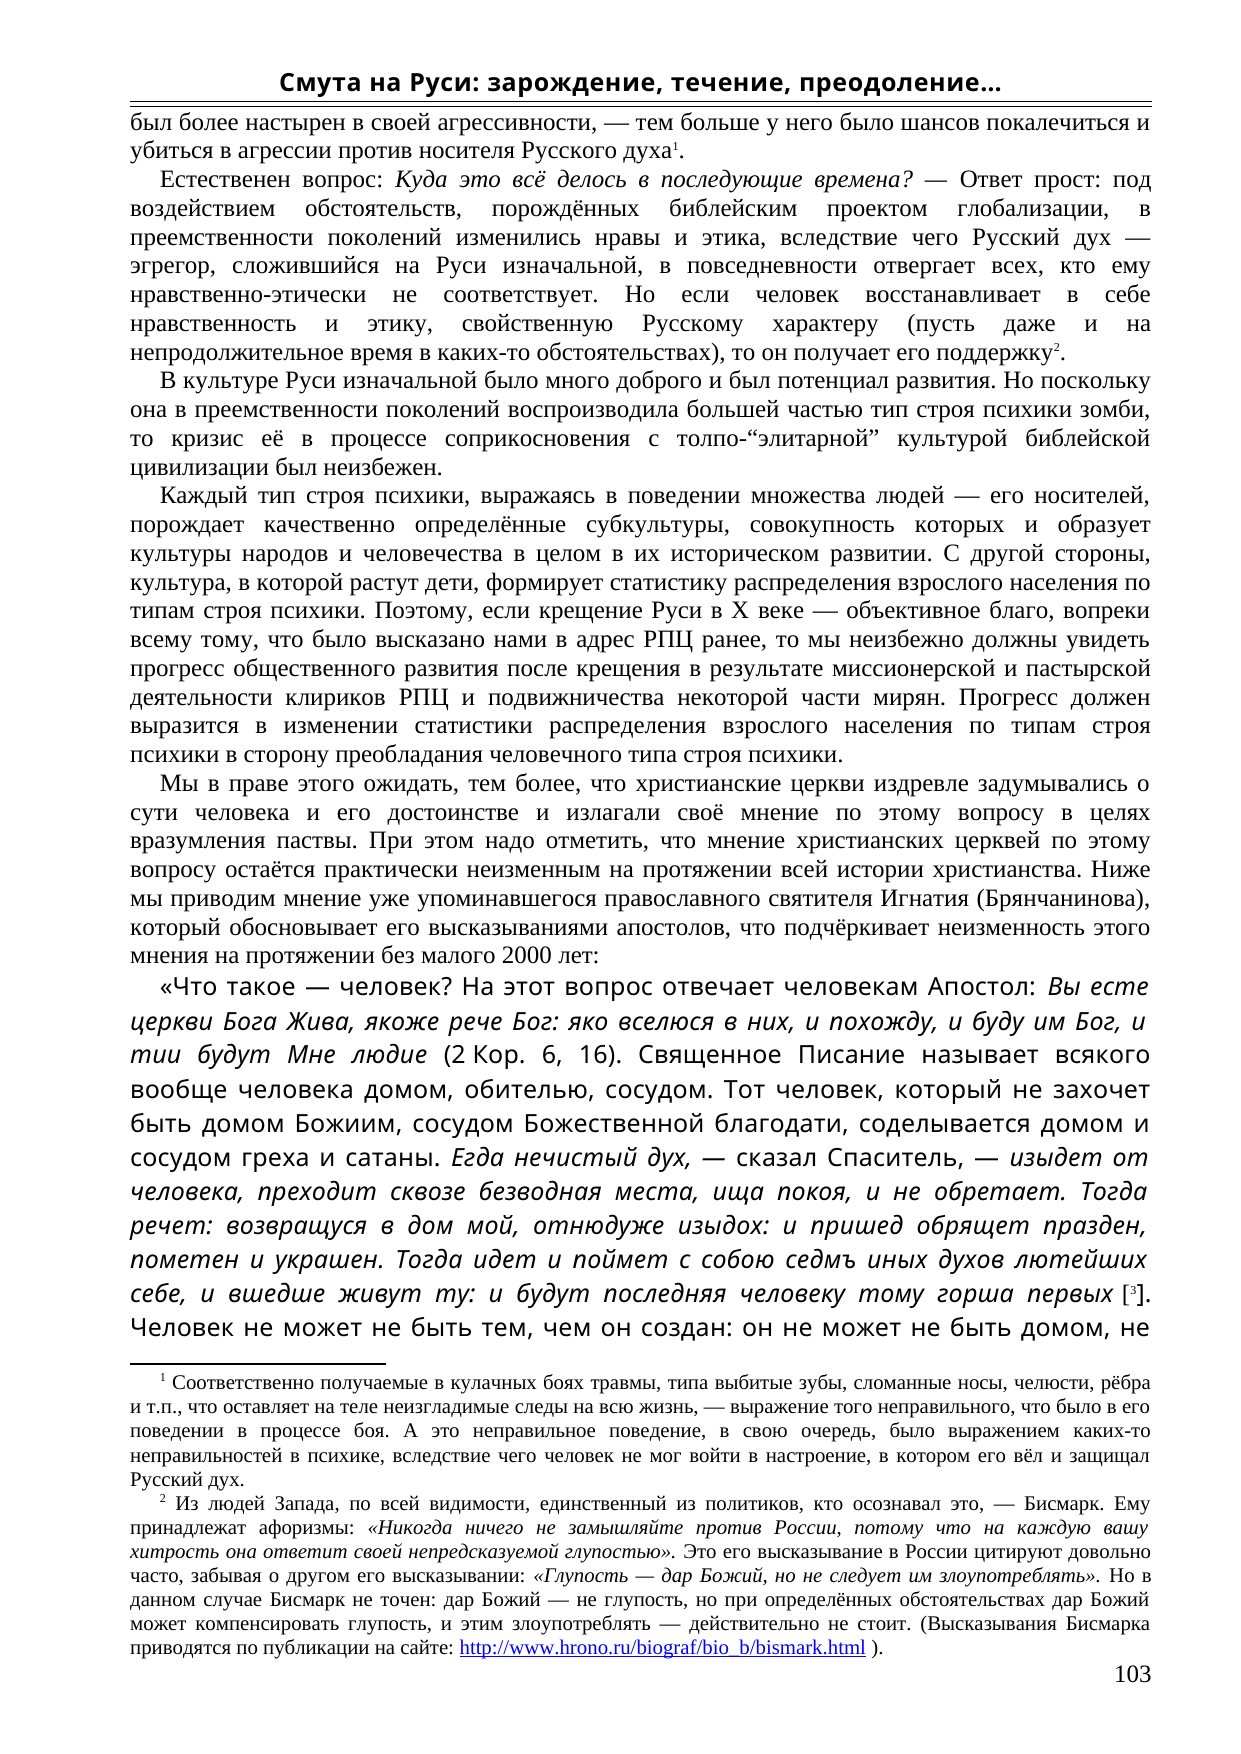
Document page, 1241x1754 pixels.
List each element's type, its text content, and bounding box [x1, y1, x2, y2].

text «Что такое — человек? На этот вопрос отвечает человекам Апостол: Вы есте церкви Бога Жива, якоже рече Бог: яко вселюся в них, и похожду, и буду им Бог, и тии будут Мне людие (2 Кор. 6, 16). Священное Писание называет всякого вообще человека домом, обителью, сосудом. Тот человек, который не захочет быть домом Божиим, сосудом Божественной благодати, соделывается домом и сосудом греха и сатаны. Егда нечистый дух, — сказал Спаситель, — изыдет от человека, преходит сквозе безводная места, ища покоя, и не обретает. Тогда речет: возвращуся в дом мой, отнюдуже изыдох: и пришед обрящет празден, пометен и украшен. Тогда идет и поймет с собою седмъ иных духов лютейших себе, и вшедше живут ту: и будут последняя человеку тому горша первых []. Человек не может не быть тем, чем он создан: он не может не быть домом, не [130, 969, 1152, 1344]
text Из людей Запада, по всей видимости, единственный из политиков, кто осознавал это, — Бисмарк. Ему принадлежат афоризмы: «Никогда ничего не замышляйте против России, потому что на каждую вашу хитрость она ответит своей непредсказуемой глупостью». Это его высказывание в России цитируют довольно часто, забывая о другом его высказывании: «Глупость — дар Божий, но не следует им злоупотреблять». Но в данном случае Бисмарк не точен: дар Божий — не глупость, но при определённых обстоятельствах дар Божий может компенсировать глупость, и этим злоупотреблять — действительно не стоит. (Высказывания Бисмарка приводятся по публикации на сайте: http://www.hrono.ru/biograf/bio_b/bismark.html ). [130, 1491, 1152, 1659]
text был более настырен в своей агрессивности, — тем больше у него было шансов покалечиться и убиться в агрессии против носителя Русского духа. [130, 107, 1152, 164]
text В культуре Руси изначальной было много доброго и был потенциал развития. Но поскольку она в преемственности поколений воспроизводила большей частью тип строя психики зомби, то кризис её в процессе соприкосновения с толпо-“элитарной” культурой библейской цивилизации был неизбежен. [130, 365, 1152, 480]
text Естественен вопрос: Куда это всё делось в последующие времена? — Ответ прост: под воздействием обстоятельств, порождённых библейским проектом глобализации, в преемственности поколений изменились нравы и этика, вследствие чего Русский дух — эгрегор, сложившийся на Руси изначальной, в повседневности отвергает всех, кто ему нравственно-этически не соответствует. Но если человек восстанавливает в себе нравственность и этику, свойственную Русскому характеру (пусть даже и на непродолжительное время в каких-то обстоятельствах), то он получает его поддержку. [130, 164, 1152, 365]
text Каждый тип строя психики, выражаясь в поведении множества людей — его носителей, порождает качественно определённые субкультуры, совокупность которых и образует культуры народов и человечества в целом в их историческом развитии. С другой стороны, культура, в которой растут дети, формирует статистику распределения взрослого населения по типам строя психики. Поэтому, если крещение Руси в Х веке — объективное благо, вопреки всему тому, что было высказано нами в адрес РПЦ ранее, то мы неизбежно должны увидеть прогресс общественного развития после крещения в результате миссионерской и пастырской деятельности клириков РПЦ и подвижничества некоторой части мирян. Прогресс должен выразится в изменении статистики распределения взрослого населения по типам строя психики в сторону преобладания человечного типа строя психики. [130, 480, 1152, 768]
text Соответственно получаемые в кулачных боях травмы, типа выбитые зубы, сломанные носы, челюсти, рёбра и т.п., что оставляет на теле неизгладимые следы на всю жизнь, — выражение того неправильного, что было в его поведении в процессе боя. А это неправильное поведение, в свою очередь, было выражением каких-то неправильностей в психике, вследствие чего человек не мог войти в настроение, в котором его вёл и защищал Русский дух. [130, 1370, 1152, 1491]
text Мы в праве этого ожидать, тем более, что христианские церкви издревле задумывались о сути человека и его достоинстве и излагали своё мнение по этому вопросу в целях вразумления паствы. При этом надо отметить, что мнение христианских церквей по этому вопросу остаётся практически неизменным на протяжении всей истории христианства. Ниже мы приводим мнение уже упоминавшегося православного святителя Игнатия (Брянчанинова), который обосновывает его высказываниями апостолов, что подчёркивает неизменность этого мнения на протяжении без малого 2000 лет: [130, 768, 1152, 969]
